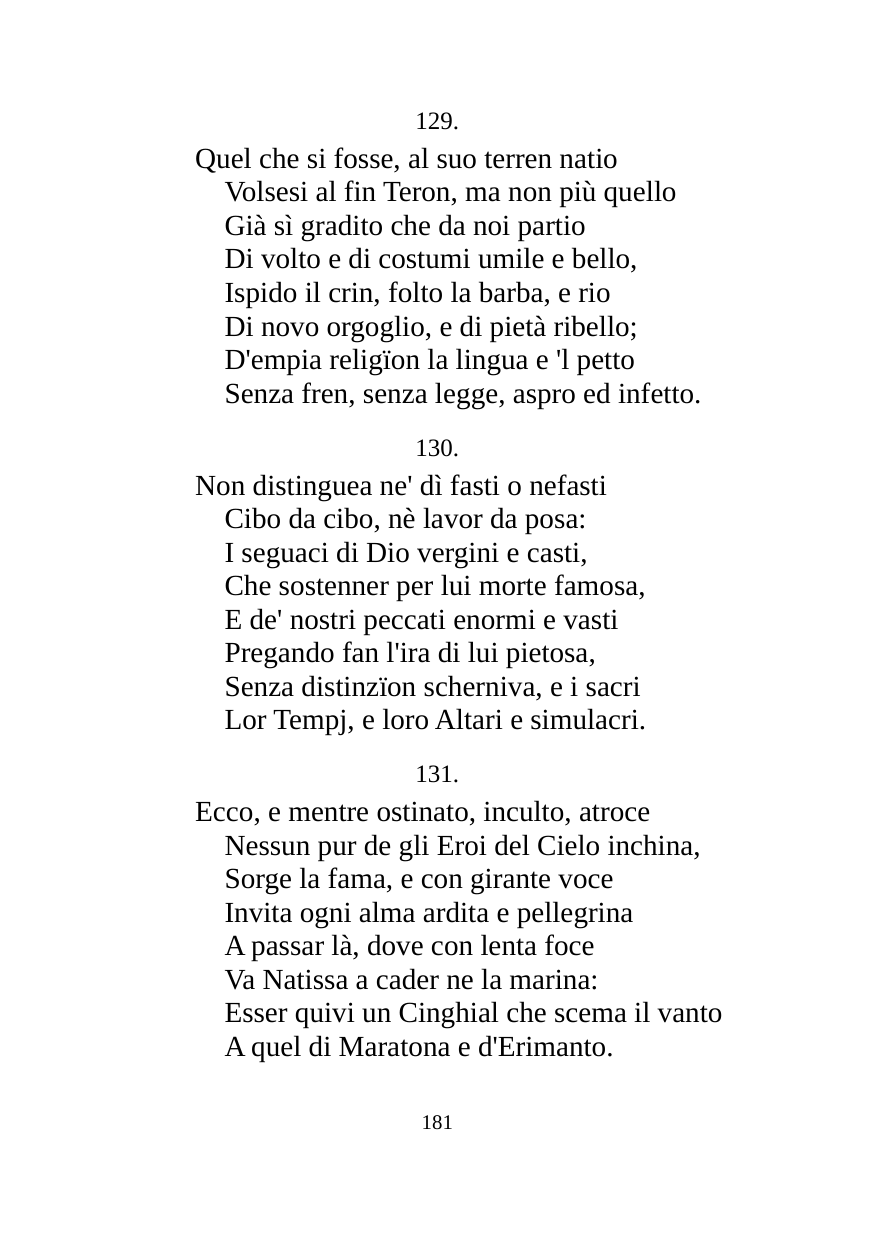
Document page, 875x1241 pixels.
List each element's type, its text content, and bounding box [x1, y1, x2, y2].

text Cibo da cibo, nè lavor da posa: [224, 501, 768, 535]
text Ecco, e mentre ostinato, inculto, atroce [195, 794, 768, 828]
text Volsesi al fin Teron, ma non più quello [224, 174, 768, 208]
text Invita ogni alma ardita e pellegrina [224, 895, 768, 928]
text Di volto e di costumi umile e bello, [224, 242, 768, 275]
text Senza distinzïon scherniva, e i sacri [224, 669, 768, 702]
text Va Natissa a cader ne la marina: [224, 962, 768, 996]
text Che sostenner per lui morte famosa, [224, 568, 768, 602]
text E de' nostri peccati enormi e vasti [224, 602, 768, 635]
text Non distinguea ne' dì fasti o nefasti [195, 468, 768, 501]
text Esser quivi un Cinghial che scema il vanto [224, 996, 768, 1029]
text 131. [106, 759, 768, 788]
text Quel che si fosse, al suo terren natio [195, 141, 768, 174]
text Lor Tempj, e loro Altari e simulacri. [224, 702, 768, 736]
text Pregando fan l'ira di lui pietosa, [224, 635, 768, 669]
text 130. [106, 433, 768, 462]
text A quel di Maratona e d'Erimanto. [224, 1029, 768, 1063]
text 129. [106, 106, 768, 135]
text Di novo orgoglio, e di pietà ribello; [224, 309, 768, 342]
text I seguaci di Dio vergini e casti, [224, 535, 768, 568]
text Senza fren, senza legge, aspro ed infetto. [224, 376, 768, 409]
text Nessun pur de gli Eroi del Cielo inchina, [224, 828, 768, 861]
text Sorge la fama, e con girante voce [224, 861, 768, 895]
text A passar là, dove con lenta foce [224, 928, 768, 962]
text Già sì gradito che da noi partio [224, 208, 768, 242]
text Ispido il crin, folto la barba, e rio [224, 275, 768, 309]
text D'empia religïon la lingua e 'l petto [224, 342, 768, 376]
